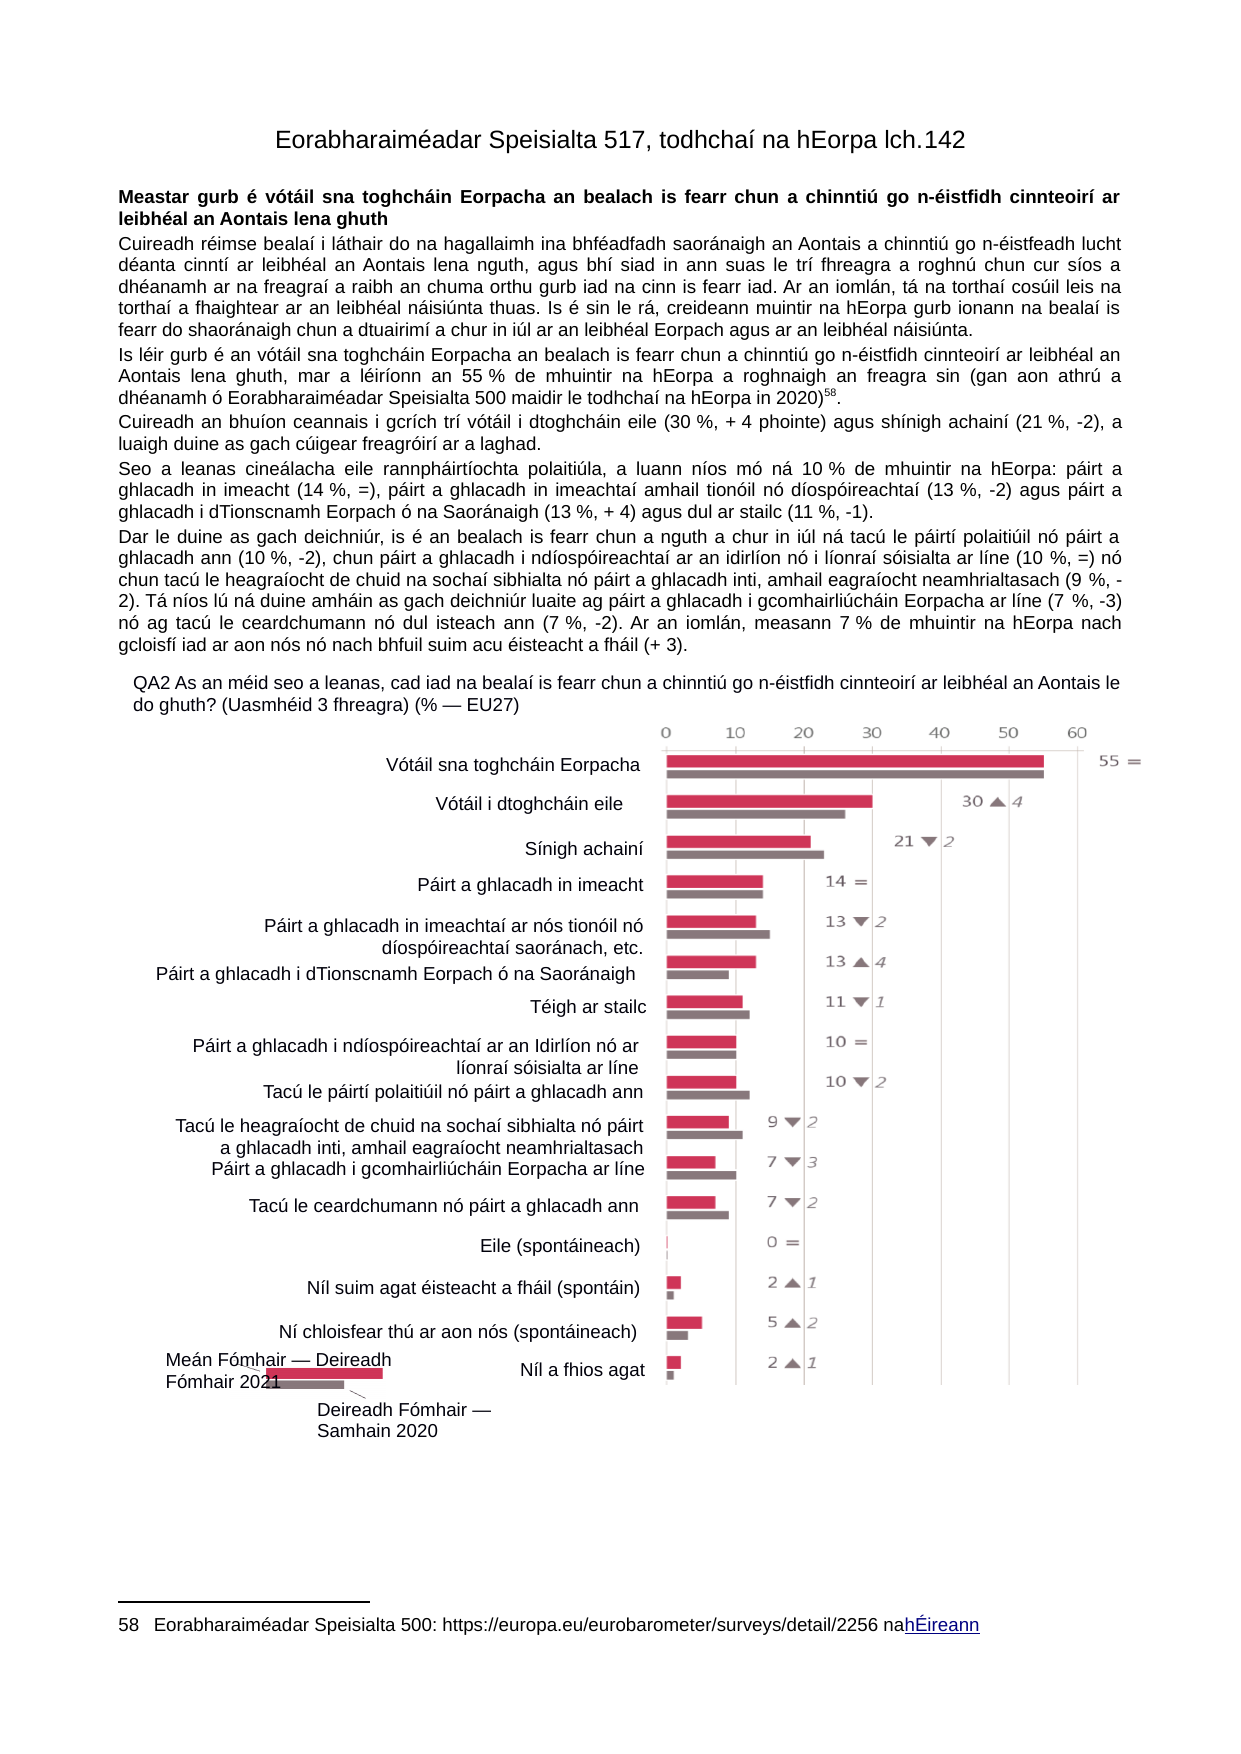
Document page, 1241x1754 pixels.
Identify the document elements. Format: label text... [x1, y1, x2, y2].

text Seo a leanas cineálacha eile rannpháirtíochta polaitiúla, a luann níos mó ná 10 % de mhuintir na hEorpa: páirt a ghlacadh in imeacht (14 %, =), páirt a ghlacadh in imeachtaí amhail tionóil nó díospóireachtaí (13 %, -2) agus páirt a ghlacadh i dTionscnamh Eorpach ó na Saoránaigh (13 %, + 4) agus dul ar stailc (11 %, -1). [118, 458, 1122, 522]
text Cuireadh an bhuíon ceannais i gcrích trí vótáil i dtoghcháin eile (30 %, + 4 phointe) agus shínigh achainí (21 %, -2), a luaigh duine as gach cúigear freagróirí ar a laghad. [118, 411, 1122, 454]
text Cuireadh réimse bealaí i láthair do na hagallaimh ina bhféadfadh saoránaigh an Aontais a chinntiú go n-éistfeadh lucht déanta cinntí ar leibhéal an Aontais lena nguth, agus bhí siad in ann suas le trí fhreagra a roghnú chun cur síos a dhéanamh ar na freagraí a raibh an chuma orthu gurb iad na cinn is fearr iad. Ar an iomlán, tá na torthaí cosúil leis na torthaí a fhaightear ar an leibhéal náisiúnta thuas. Is é sin le rá, creideann muintir na hEorpa gurb ionann na bealaí is fearr do shaoránaigh chun a dtuairimí a chur in iúl ar an leibhéal Eorpach agus ar an leibhéal náisiúnta. [118, 232, 1122, 340]
picture [318, 1360, 326, 1365]
text Eorabharaiméadar Speisialta 500: https://europa.eu/eurobarometer/surveys/detail/2256 nahÉireann [118, 1614, 1122, 1636]
text Is léir gurb é an vótáil sna toghcháin Eorpacha an bealach is fearr chun a chinntiú go n-éistfidh cinnteoirí ar leibhéal an Aontais lena ghuth, mar a léiríonn an 55 % de mhuintir na hEorpa a roghnaigh an freagra sin (gan aon athrú a dhéanamh ó Eorabharaiméadar Speisialta 500 maidir le todhchaí na hEorpa in 2020). [118, 343, 1122, 408]
picture [657, 716, 1150, 1385]
text Dar le duine as gach deichniúr, is é an bealach is fearr chun a nguth a chur in iúl ná tacú le páirtí polaitiúil nó páirt a ghlacadh ann (10 %, -2), chun páirt a ghlacadh i ndíospóireachtaí ar an idirlíon nó i líonraí sóisialta ar líne (10 %, =) nó chun tacú le heagraíocht de chuid na sochaí sibhialta nó páirt a ghlacadh inti, amhail eagraíocht neamhrialtasach (9 %, -2). Tá níos lú ná duine amháin as gach deichniúr luaite ag páirt a ghlacadh i gcomhairliúcháin Eorpacha ar líne (7 %, -3) nó ag tacú le ceardchumann nó dul isteach ann (7 %, -2). Ar an iomlán, measann 7 % de mhuintir na hEorpa nach gcloisfí iad ar aon nós nó nach bhfuil suim acu éisteacht a fháil (+ 3). [118, 526, 1122, 655]
text Meastar gurb é vótáil sna toghcháin Eorpacha an bealach is fearr chun a chinntiú go n-éistfidh cinnteoirí ar leibhéal an Aontais lena ghuth [118, 186, 1122, 229]
picture [230, 1360, 386, 1399]
